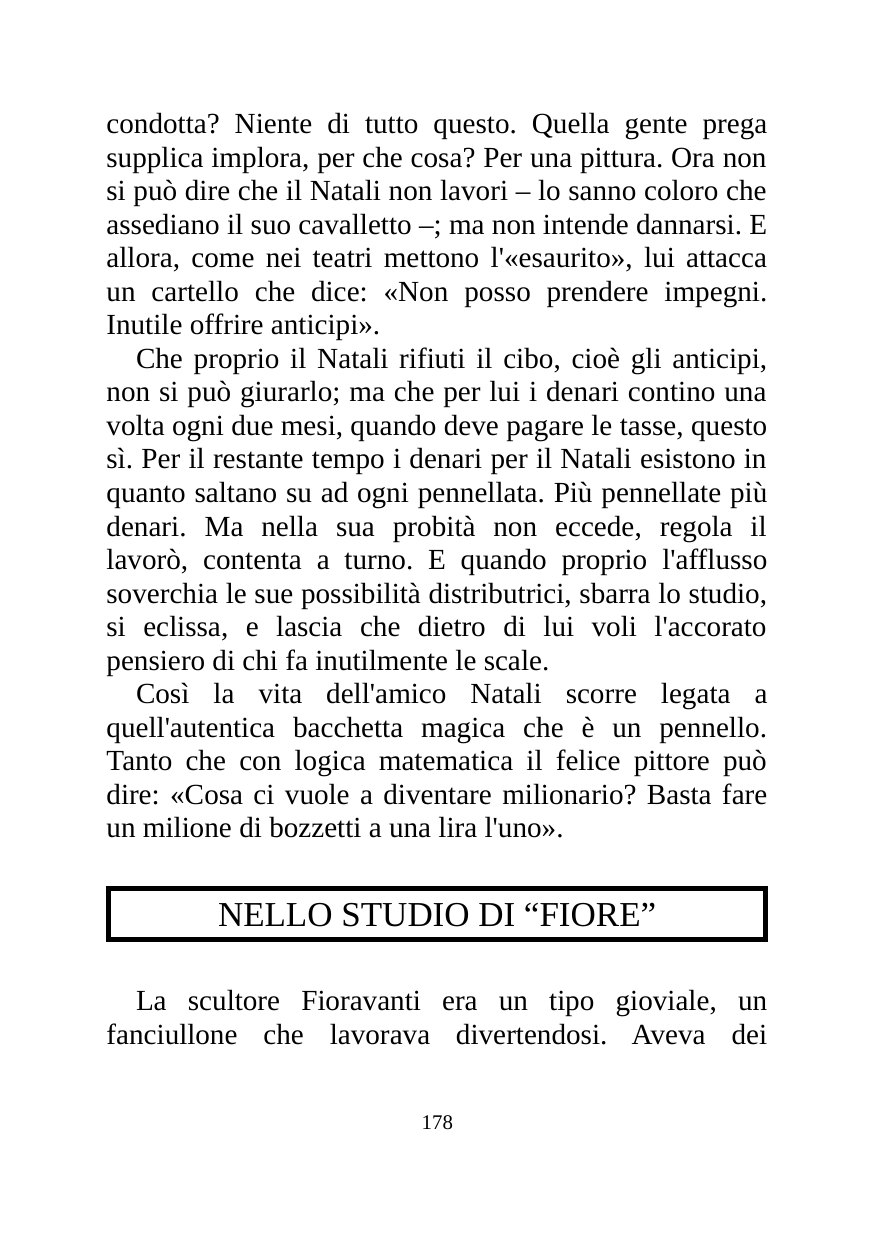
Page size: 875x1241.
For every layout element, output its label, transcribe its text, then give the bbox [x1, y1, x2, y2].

text Che proprio il Natali rifiuti il cibo, cioè gli anticipi, non si può giurarlo; ma che per lui i denari contino una volta ogni due mesi, quando deve pagare le tasse, questo sì. Per il restante tempo i denari per il Natali esistono in quanto saltano su ad ogni pennellata. Più pennellate più denari. Ma nella sua probità non eccede, regola il lavorò, contenta a turno. E quando proprio l'afflusso soverchia le sue possibilità distributrici, sbarra lo studio, si eclissa, e lascia che dietro di lui voli l'accorato pensiero di chi fa inutilmente le scale. [106, 341, 768, 676]
subtitle NELLO STUDIO DI “FIORE” [111, 891, 763, 937]
text Così la vita dell'amico Natali scorre legata a quell'autentica bacchetta magica che è un pennello. Tanto che con logica matematica il felice pittore può dire: «Cosa ci vuole a diventare milionario? Basta fare un milione di bozzetti a una lira l'uno». [106, 676, 768, 844]
text La scultore Fioravanti era un tipo gioviale, un fanciullone che lavorava divertendosi. Aveva dei [106, 983, 768, 1050]
text condotta? Niente di tutto questo. Quella gente prega supplica implora, per che cosa? Per una pittura. Ora non si può dire che il Natali non lavori – lo sanno coloro che assediano il suo cavalletto –; ma non intende dannarsi. E allora, come nei teatri mettono l'«esaurito», lui attacca un cartello che dice: «Non posso prendere impegni. Inutile offrire anticipi». [106, 106, 768, 341]
